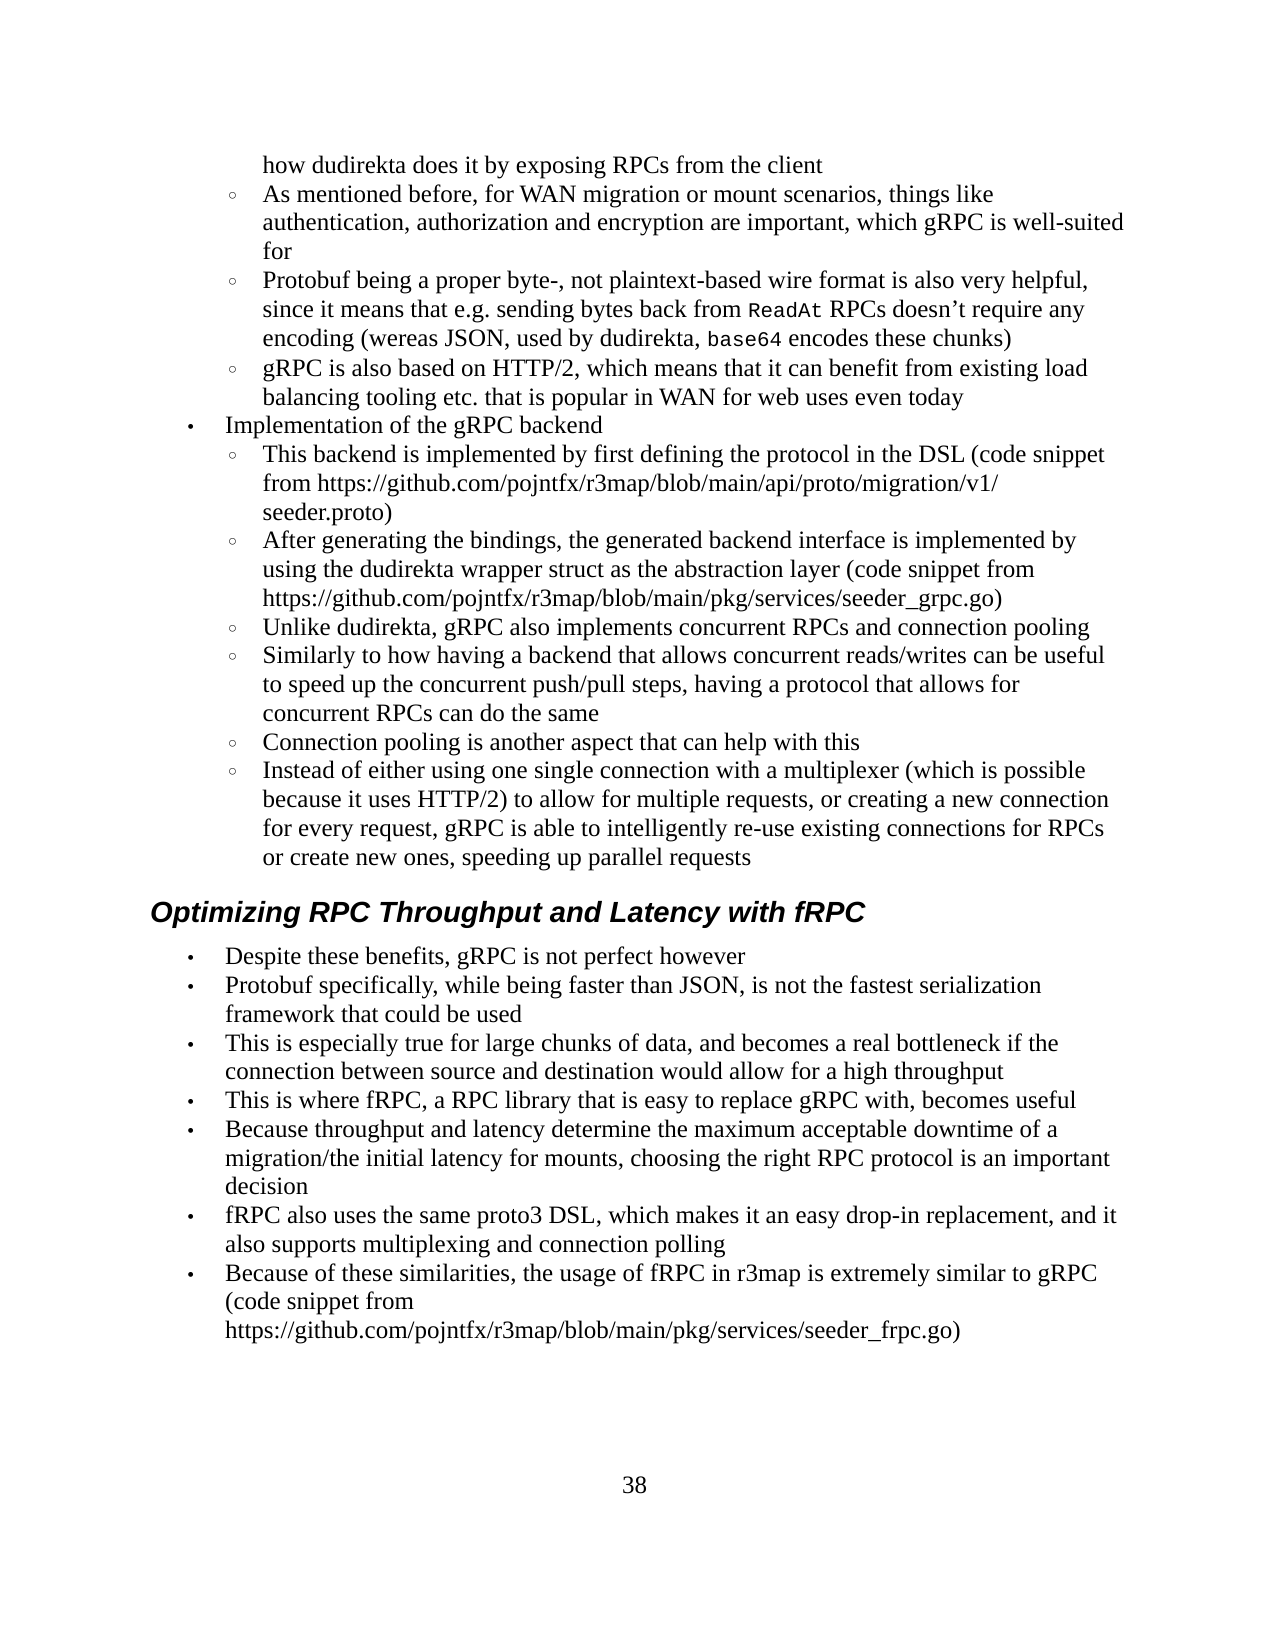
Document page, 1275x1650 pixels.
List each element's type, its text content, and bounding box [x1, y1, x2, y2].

subtitle Optimizing RPC Throughput and Latency with fRPC [150, 895, 1125, 929]
list Implementation of the gRPC backend [187, 410, 1125, 439]
list Because throughput and latency determine the maximum acceptable downtime of a migration/the initial latency for mounts, choosing the right RPC protocol is an important decision [187, 1114, 1125, 1200]
list Protobuf being a proper byte-, not plaintext-based wire format is also very helpful, since it means that e.g. sending bytes back from ReadAt RPCs doesn’t require any encoding (wereas JSON, used by dudirekta, base64 encodes these chunks) [225, 265, 1125, 353]
list Connection pooling is another aspect that can help with this [225, 727, 1125, 755]
list This is especially true for large chunks of data, and becomes a real bottleneck if the connection between source and destination would allow for a high throughput [187, 1028, 1125, 1085]
list Despite these benefits, gRPC is not perfect however [187, 941, 1125, 970]
list Unlike dudirekta, gRPC also implements concurrent RPCs and connection pooling [225, 612, 1125, 640]
list As mentioned before, for WAN migration or mount scenarios, things like authentication, authorization and encryption are important, which gRPC is well-suited for [225, 179, 1125, 265]
list Similarly to how having a backend that allows concurrent reads/writes can be useful to speed up the concurrent push/pull steps, having a protocol that allows for concurrent RPCs can do the same [225, 640, 1125, 727]
list Because of these similarities, the usage of fRPC in r3map is extremely similar to gRPC (code snippet from https://github.com/pojntfx/r3map/blob/main/pkg/services/seeder_frpc.go) [187, 1258, 1125, 1344]
list fRPC also uses the same proto3 DSL, which makes it an easy drop-in replacement, and it also supports multiplexing and connection polling [187, 1200, 1125, 1258]
list This backend is implemented by first defining the protocol in the DSL (code snippet from https://github.com/pojntfx/r3map/blob/main/api/proto/migration/v1/seeder.proto) [225, 439, 1125, 525]
list After generating the bindings, the generated backend interface is implemented by using the dudirekta wrapper struct as the abstraction layer (code snippet from https://github.com/pojntfx/r3map/blob/main/pkg/services/seeder_grpc.go) [225, 525, 1125, 612]
list Protobuf specifically, while being faster than JSON, is not the fastest serialization framework that could be used [187, 970, 1125, 1028]
list how dudirekta does it by exposing RPCs from the client [225, 150, 1125, 179]
list This is where fRPC, a RPC library that is easy to replace gRPC with, becomes useful [187, 1085, 1125, 1114]
list gRPC is also based on HTTP/2, which means that it can benefit from existing load balancing tooling etc. that is popular in WAN for web uses even today [225, 353, 1125, 410]
list Instead of either using one single connection with a multiplexer (which is possible because it uses HTTP/2) to allow for multiple requests, or creating a new connection for every request, gRPC is able to intelligently re-use existing connections for RPCs or create new ones, speeding up parallel requests [225, 755, 1125, 870]
